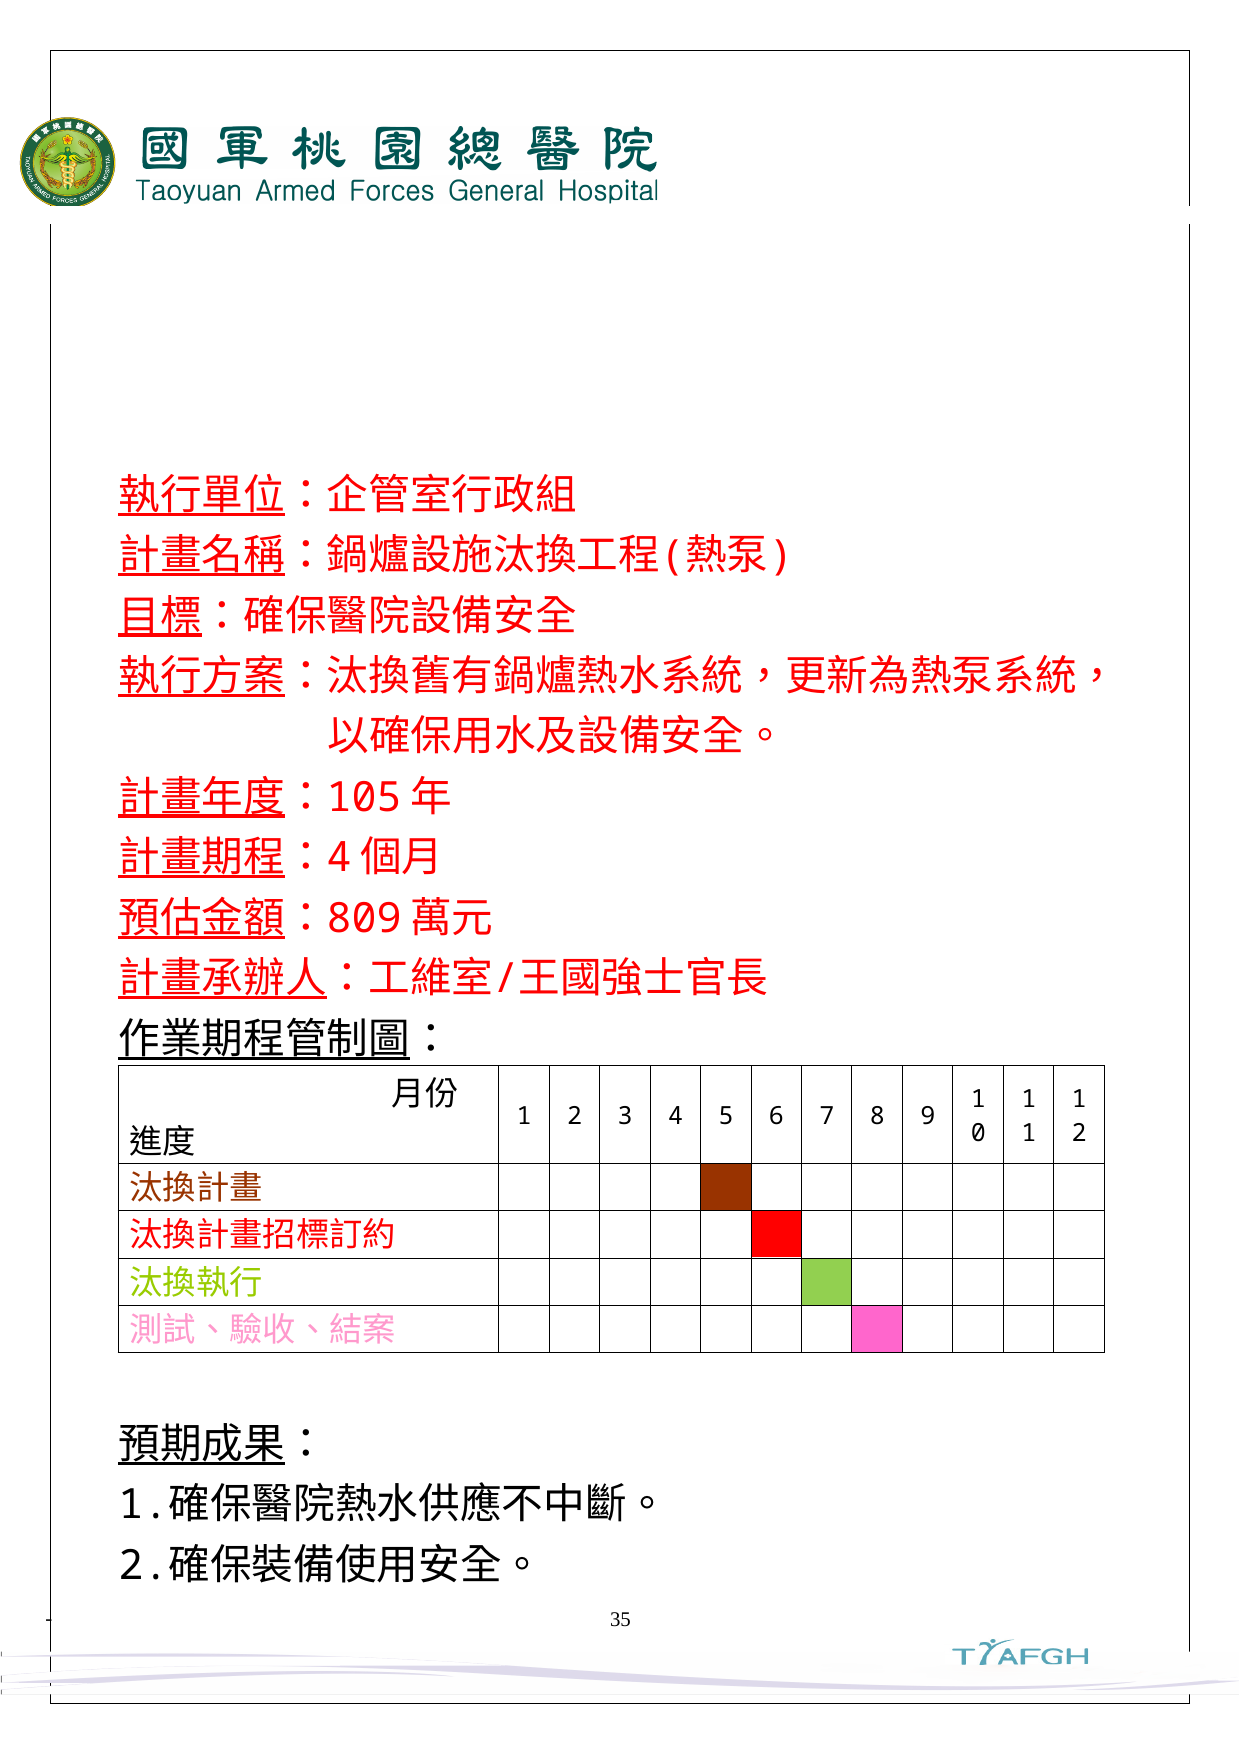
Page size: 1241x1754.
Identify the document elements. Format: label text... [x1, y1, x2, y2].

table_cell [600, 1164, 650, 1210]
text 計畫年度：105年 [118, 763, 1122, 823]
table_cell 汰換計畫 [119, 1164, 498, 1210]
table_cell [802, 1164, 851, 1210]
table_cell 測試、驗收、結案 [119, 1306, 498, 1352]
table_cell [1004, 1211, 1053, 1257]
table_cell [802, 1259, 851, 1305]
table_cell [1004, 1259, 1053, 1305]
table_header 1 [499, 1066, 549, 1163]
table_cell [802, 1306, 851, 1352]
table_cell [903, 1164, 952, 1210]
table_cell [802, 1211, 851, 1257]
table_cell [1054, 1306, 1104, 1352]
table_cell [752, 1211, 801, 1257]
table_cell [701, 1306, 751, 1352]
table_cell [1054, 1164, 1104, 1210]
table_cell [852, 1211, 902, 1257]
table_header 11 [1004, 1066, 1053, 1163]
table_header 4 [651, 1066, 700, 1163]
table_cell [903, 1211, 952, 1257]
table_cell [550, 1211, 599, 1257]
table_cell [1054, 1259, 1104, 1305]
table_cell [499, 1164, 549, 1210]
table_cell [701, 1211, 751, 1257]
text 預期成果： [118, 1410, 1122, 1470]
table_cell [600, 1259, 650, 1305]
table_header 3 [600, 1066, 650, 1163]
table_cell [1004, 1164, 1053, 1210]
table_header 月份 進度 [119, 1066, 498, 1163]
table_cell [1054, 1211, 1104, 1257]
table_cell 汰換計畫招標訂約 [119, 1211, 498, 1257]
table_cell [499, 1259, 549, 1305]
table_cell [651, 1164, 700, 1210]
text 預估金額：809萬元 [118, 884, 1122, 944]
table_header 8 [852, 1066, 902, 1163]
table_header 2 [550, 1066, 599, 1163]
text 1.確保醫院熱水供應不中斷。 [118, 1470, 1122, 1531]
table_cell [752, 1306, 801, 1352]
table_cell [953, 1306, 1003, 1352]
table_header 5 [701, 1066, 751, 1163]
table_cell [752, 1259, 801, 1305]
table_cell [953, 1164, 1003, 1210]
table_cell [651, 1211, 700, 1257]
table_cell [953, 1211, 1003, 1257]
text 計畫名稱：鍋爐設施汰換工程(熱泵) [118, 521, 1122, 582]
table_cell 汰換執行 [119, 1259, 498, 1305]
table_cell [63, 165, 74, 186]
table_cell [499, 1306, 549, 1352]
table_header 6 [752, 1066, 801, 1163]
table_cell [752, 1164, 801, 1210]
text 目標：確保醫院設備安全 [118, 582, 1122, 642]
text 2.確保裝備使用安全。 [118, 1531, 1122, 1591]
table_cell [903, 1259, 952, 1305]
table_cell [701, 1164, 751, 1210]
table_cell [651, 1259, 700, 1305]
table_header 12 [1054, 1066, 1104, 1163]
text 計畫承辦人：工維室/王國強士官長 [118, 944, 1122, 1005]
text 計畫期程：4個月 [118, 823, 1122, 884]
table_cell [953, 1259, 1003, 1305]
table_cell [550, 1164, 599, 1210]
table_header 10 [953, 1066, 1003, 1163]
table_header 7 [802, 1066, 851, 1163]
table_cell [600, 1211, 650, 1257]
table_cell [852, 1164, 902, 1210]
text 作業期程管制圖： [118, 1005, 1122, 1065]
table_cell [550, 1259, 599, 1305]
table_cell [852, 1259, 902, 1305]
table_cell [499, 1211, 549, 1257]
table_cell [550, 1306, 599, 1352]
table_cell [600, 1306, 650, 1352]
table_cell [903, 1306, 952, 1352]
text 執行單位：企管室行政組 [118, 461, 1122, 521]
table_cell [1004, 1306, 1053, 1352]
table_cell [651, 1306, 700, 1352]
table_cell [701, 1259, 751, 1305]
table_header 9 [903, 1066, 952, 1163]
text 執行方案：汰換舊有鍋爐熱水系統，更新為熱泵系統，以確保用水及設備安全。 [118, 642, 1122, 763]
table_cell [852, 1306, 902, 1352]
